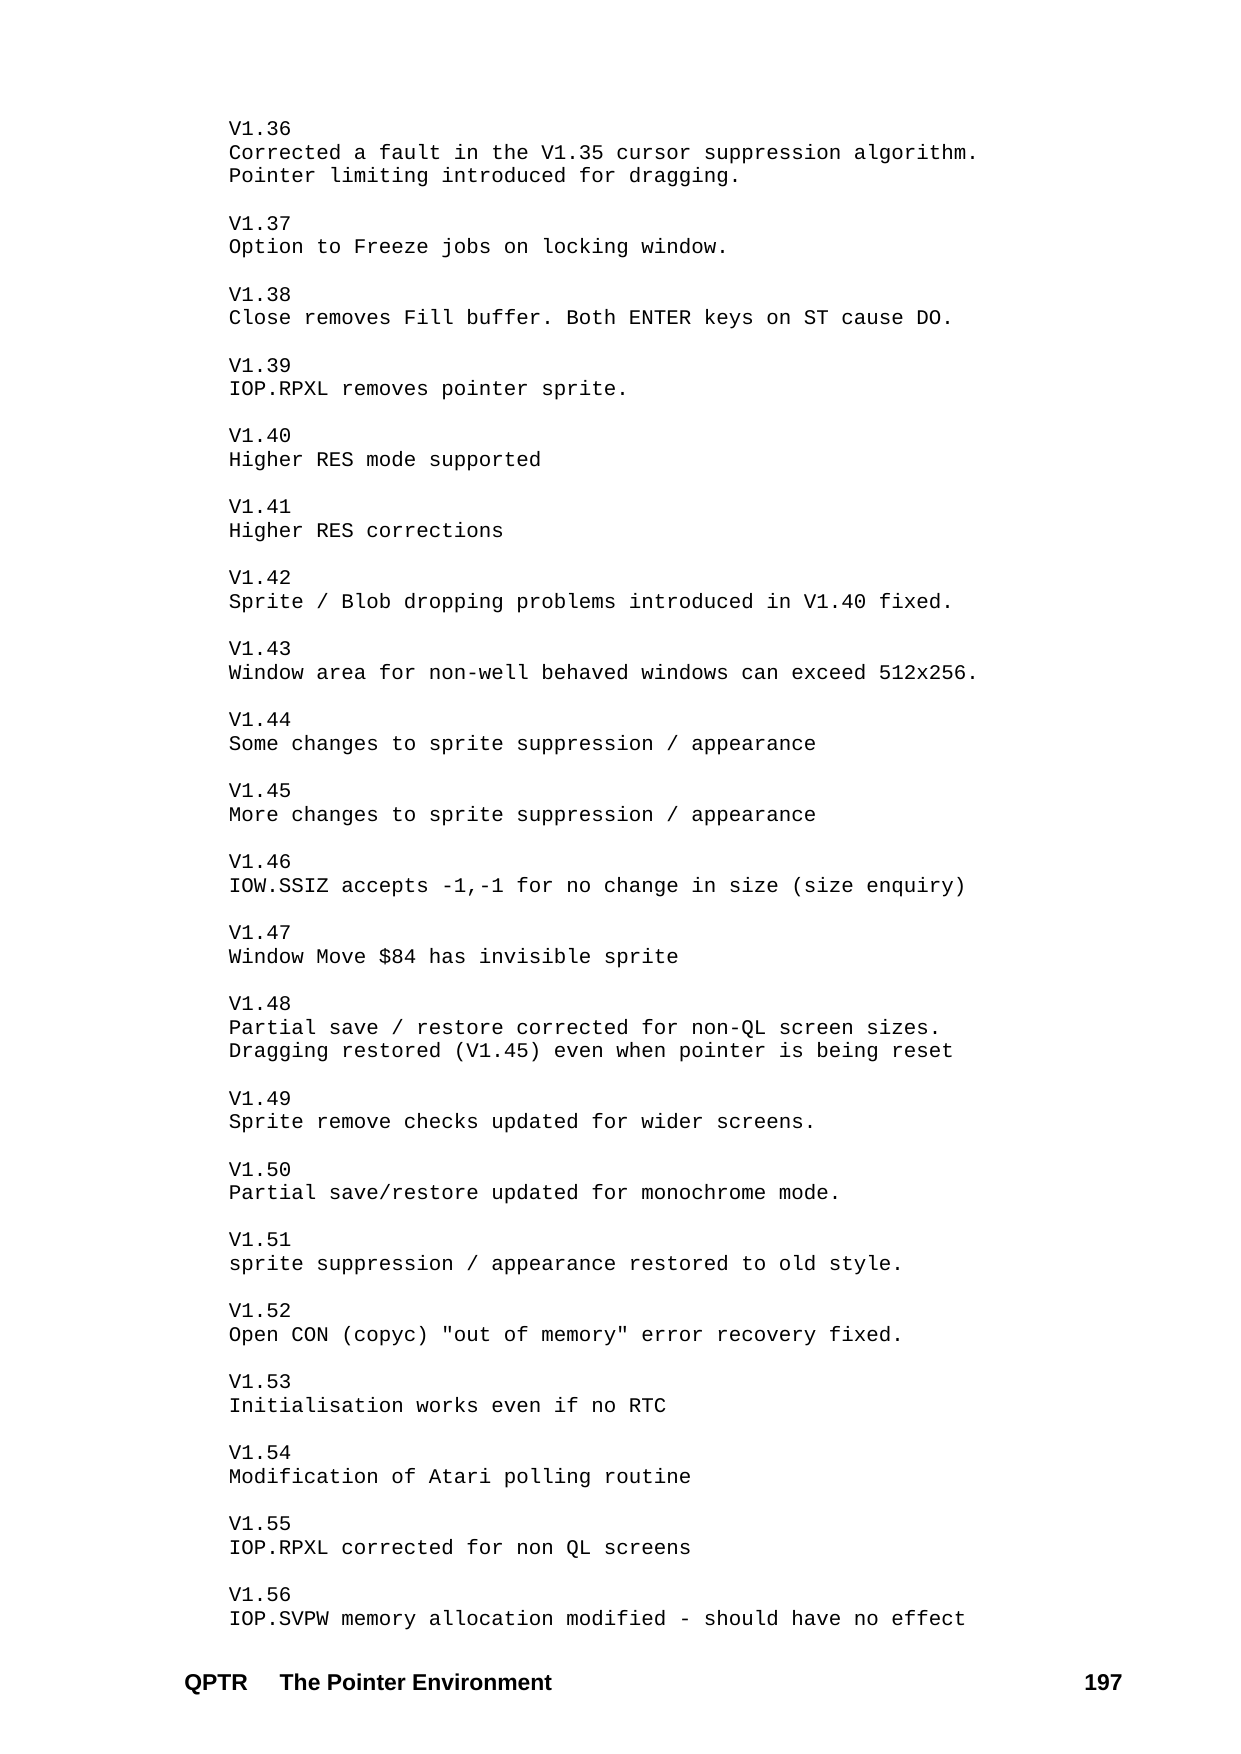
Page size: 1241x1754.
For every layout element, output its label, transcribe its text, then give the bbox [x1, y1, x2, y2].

text V1.41 [184, 496, 1128, 520]
text V1.56 [184, 1584, 1128, 1608]
text IOW.SSIZ accepts -1,-1 for no change in size (size enquiry) [184, 875, 1128, 898]
text Modification of Atari polling routine [184, 1466, 1128, 1489]
text Window Move $84 has invisible sprite [184, 946, 1128, 969]
text V1.45 [184, 780, 1128, 804]
text V1.49 [184, 1088, 1128, 1111]
text V1.51 [184, 1229, 1128, 1253]
text IOP.RPXL removes pointer sprite. [184, 378, 1128, 402]
text Open CON (copyc) "out of memory" error recovery fixed. [184, 1324, 1128, 1348]
text Close removes Fill buffer. Both ENTER keys on ST cause DO. [184, 307, 1128, 331]
text V1.36 [184, 118, 1128, 142]
text V1.55 [184, 1513, 1128, 1537]
text Higher RES mode supported [184, 449, 1128, 473]
text V1.48 [184, 993, 1128, 1017]
text V1.40 [184, 426, 1128, 449]
text V1.37 [184, 213, 1128, 236]
text Corrected a fault in the V1.35 cursor suppression algorithm. [184, 142, 1128, 165]
text V1.54 [184, 1442, 1128, 1466]
text IOP.SVPW memory allocation modified - should have no effect [184, 1608, 1128, 1631]
text Option to Freeze jobs on locking window. [184, 236, 1128, 260]
text Sprite remove checks updated for wider screens. [184, 1111, 1128, 1135]
text More changes to sprite suppression / appearance [184, 804, 1128, 827]
text V1.43 [184, 638, 1128, 662]
text V1.47 [184, 922, 1128, 946]
text V1.42 [184, 567, 1128, 591]
text V1.53 [184, 1371, 1128, 1395]
text V1.46 [184, 851, 1128, 875]
text V1.50 [184, 1158, 1128, 1182]
text Partial save/restore updated for monochrome mode. [184, 1182, 1128, 1206]
text Some changes to sprite suppression / appearance [184, 733, 1128, 757]
text Partial save / restore corrected for non-QL screen sizes. [184, 1017, 1128, 1040]
text Dragging restored (V1.45) even when pointer is being reset [184, 1040, 1128, 1064]
text Initialisation works even if no RTC [184, 1395, 1128, 1419]
text IOP.RPXL corrected for non QL screens [184, 1537, 1128, 1561]
text V1.39 [184, 354, 1128, 378]
text Higher RES corrections [184, 520, 1128, 544]
text Pointer limiting introduced for dragging. [184, 165, 1128, 189]
text sprite suppression / appearance restored to old style. [184, 1253, 1128, 1277]
text Window area for non-well behaved windows can exceed 512x256. [184, 662, 1128, 686]
text V1.38 [184, 284, 1128, 307]
text V1.52 [184, 1300, 1128, 1324]
text V1.44 [184, 709, 1128, 733]
text Sprite / Blob dropping problems introduced in V1.40 fixed. [184, 591, 1128, 615]
